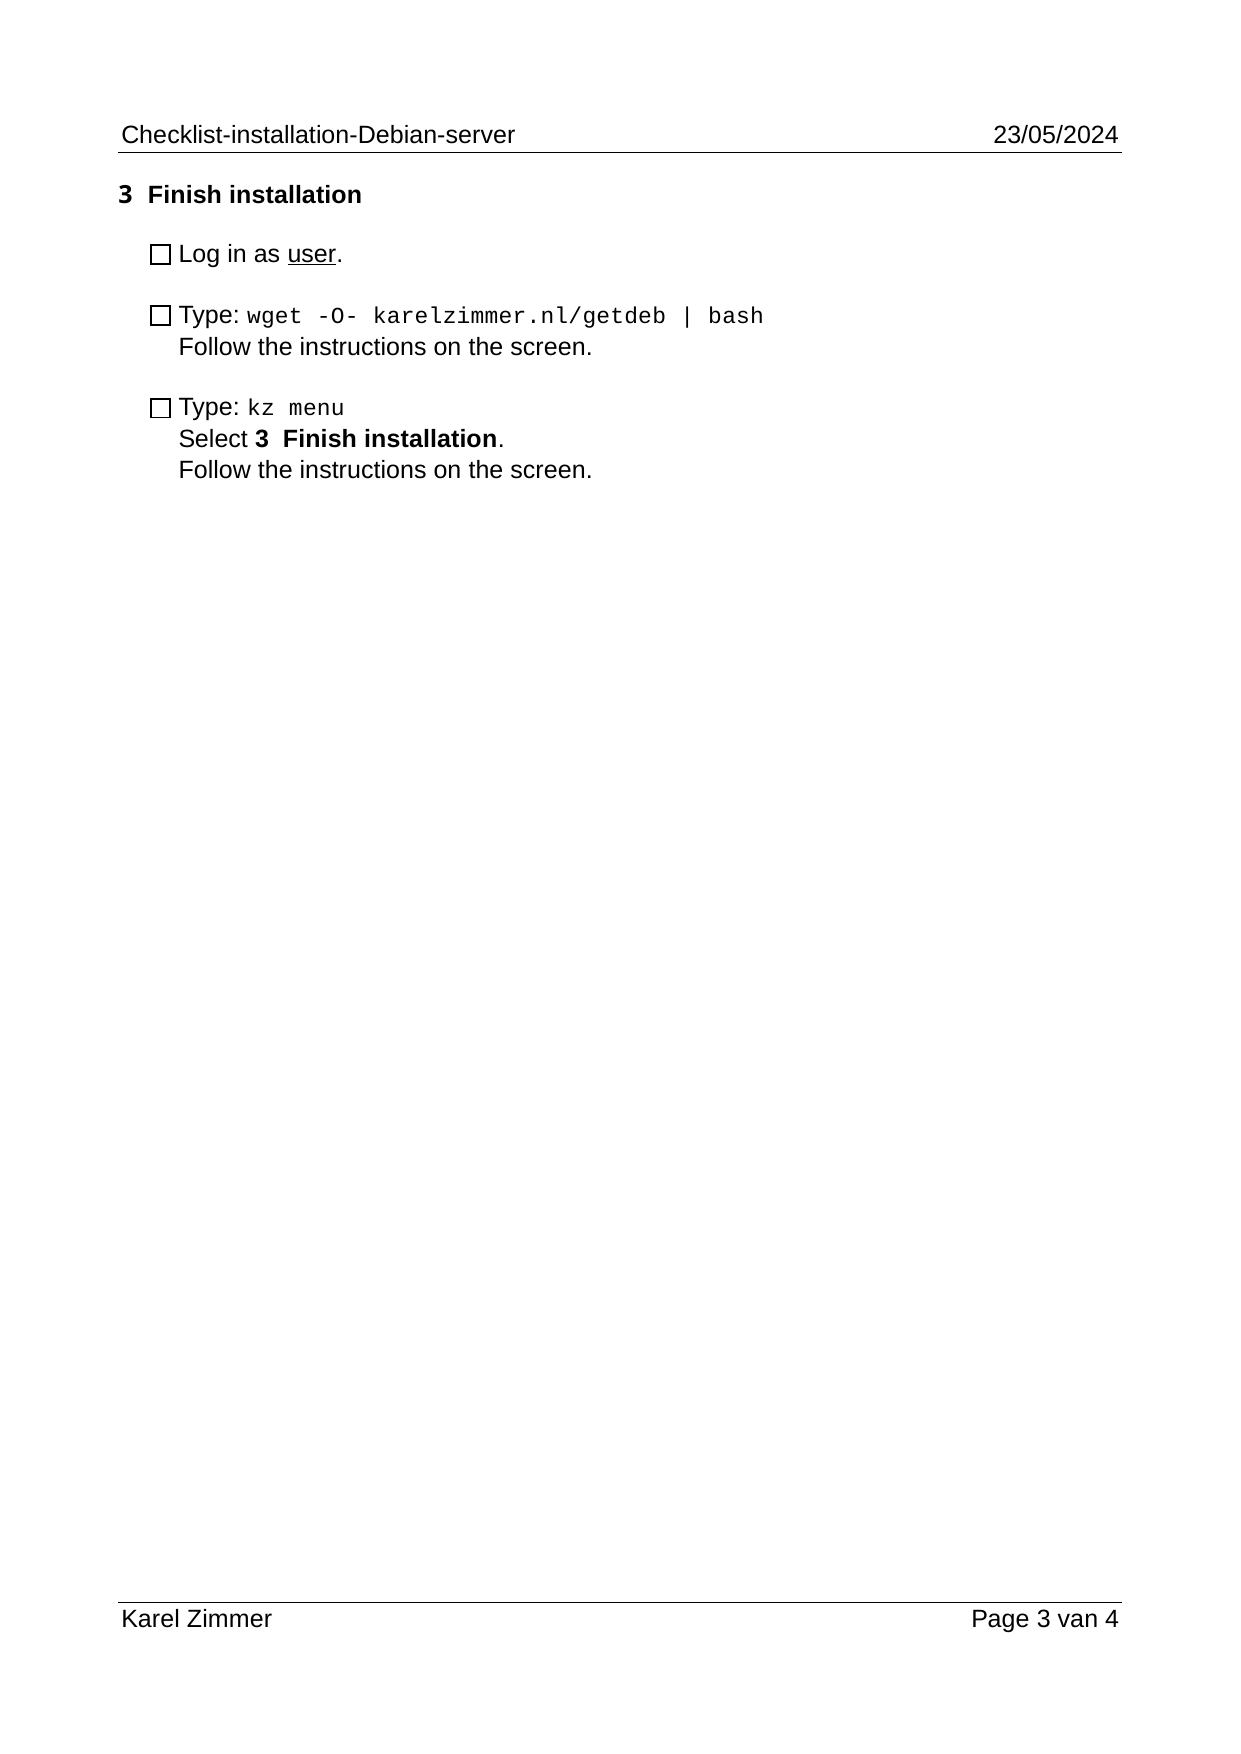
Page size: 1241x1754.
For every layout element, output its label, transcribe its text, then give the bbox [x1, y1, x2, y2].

table_cell Type: kz menu [177, 392, 1122, 424]
table_cell Follow the instructions on the screen. [177, 454, 1122, 485]
table_cell [118, 392, 142, 424]
table_cell [118, 332, 142, 362]
table_header Log in as USER. [177, 239, 1122, 269]
table_cell [177, 362, 1122, 392]
table_cell [118, 362, 142, 392]
table_header [142, 239, 177, 269]
table_header [118, 239, 142, 269]
table_cell [142, 362, 177, 392]
table_cell Select 3 Finish installation. [177, 424, 1122, 454]
table_cell Type: wget -O- karelzimmer.nl/getdeb | bash [177, 300, 1122, 332]
table_cell [142, 424, 177, 454]
table_cell [142, 392, 177, 424]
table_cell Follow the instructions on the screen. [177, 332, 1122, 362]
table_cell [118, 300, 142, 332]
table_cell [118, 269, 142, 300]
table_cell [118, 424, 142, 454]
table_cell [142, 300, 177, 332]
table_cell [142, 269, 177, 300]
table_cell [142, 454, 177, 485]
list Finish installation [118, 177, 1122, 211]
table_cell [177, 269, 1122, 300]
table_cell [142, 332, 177, 362]
table_cell [118, 454, 142, 485]
